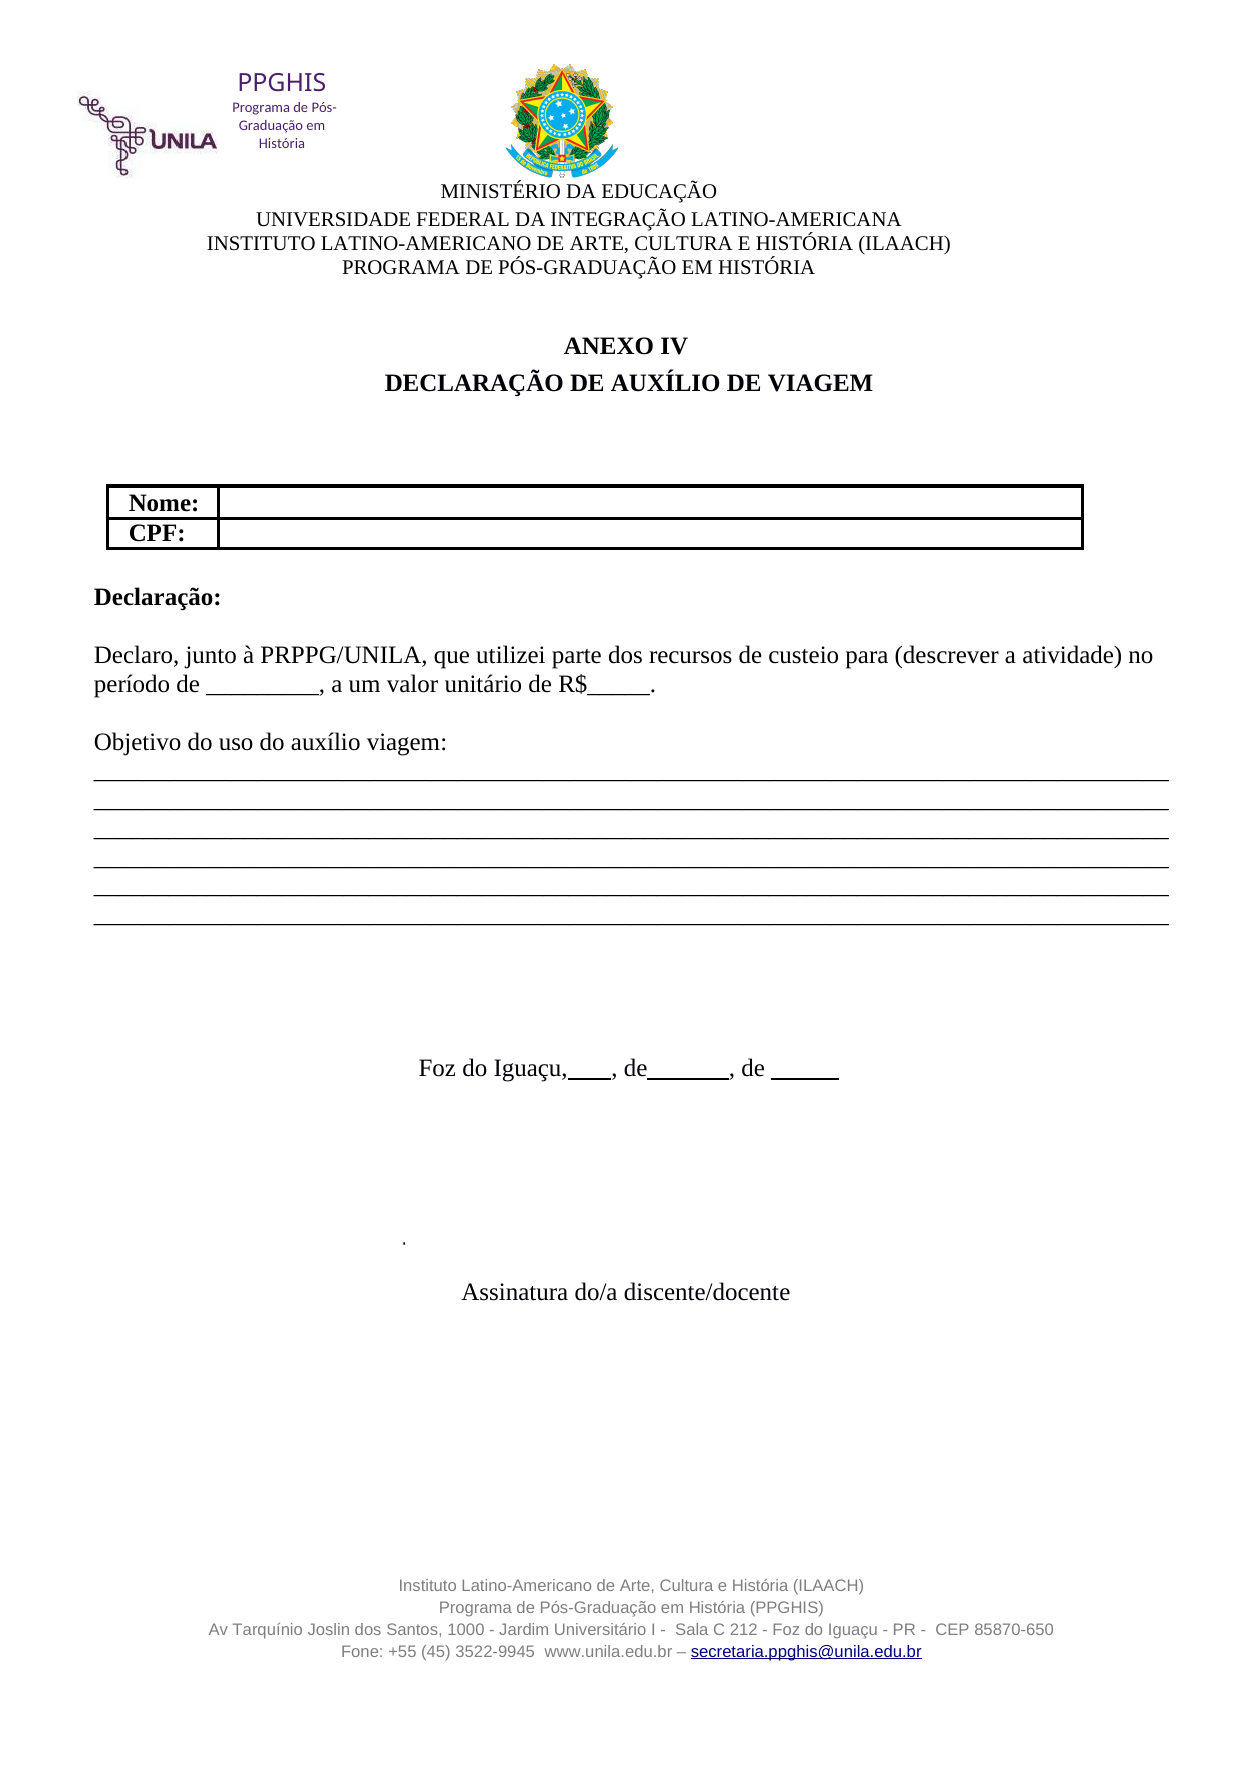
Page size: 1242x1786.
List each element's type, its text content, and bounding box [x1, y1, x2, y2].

text ______________________________________________________________________________________ [94, 896, 1169, 924]
picture [524, 155, 543, 165]
table_cell CPF: [109, 520, 217, 547]
text ______________________________________________________________________________________ [94, 839, 1169, 867]
text ANEXO IV [459, 331, 792, 360]
text ______________________________________________________________________________________ [94, 756, 1169, 780]
picture [505, 150, 546, 178]
text Assinatura do/a discente/docente [459, 1277, 792, 1306]
text Declaração: [94, 582, 1169, 611]
text Foz do Iguaçu, , de , de [94, 1053, 1164, 1082]
picture [578, 151, 618, 178]
text ______________________________________________________________________________________ [94, 781, 1169, 809]
text Objetivo do uso do auxílio viagem: [94, 727, 1169, 755]
table_header [220, 488, 1081, 517]
picture [585, 155, 599, 163]
text ______________________________________________________________________________________ [94, 868, 1169, 895]
text DECLARAÇÃO DE AUXÍLIO DE VIAGEM [191, 368, 1060, 397]
table_cell [220, 520, 1081, 547]
picture [77, 91, 218, 180]
text ______________________________________________________________________________________ [94, 810, 1169, 838]
picture [505, 64, 618, 178]
table_header Nome: [109, 488, 217, 517]
text Declaro, junto à PRPPG/UNILA, que utilizei parte dos recursos de custeio para (descrever a atividade) no período de _________, a um valor unitário de R$_____. [94, 640, 1169, 697]
